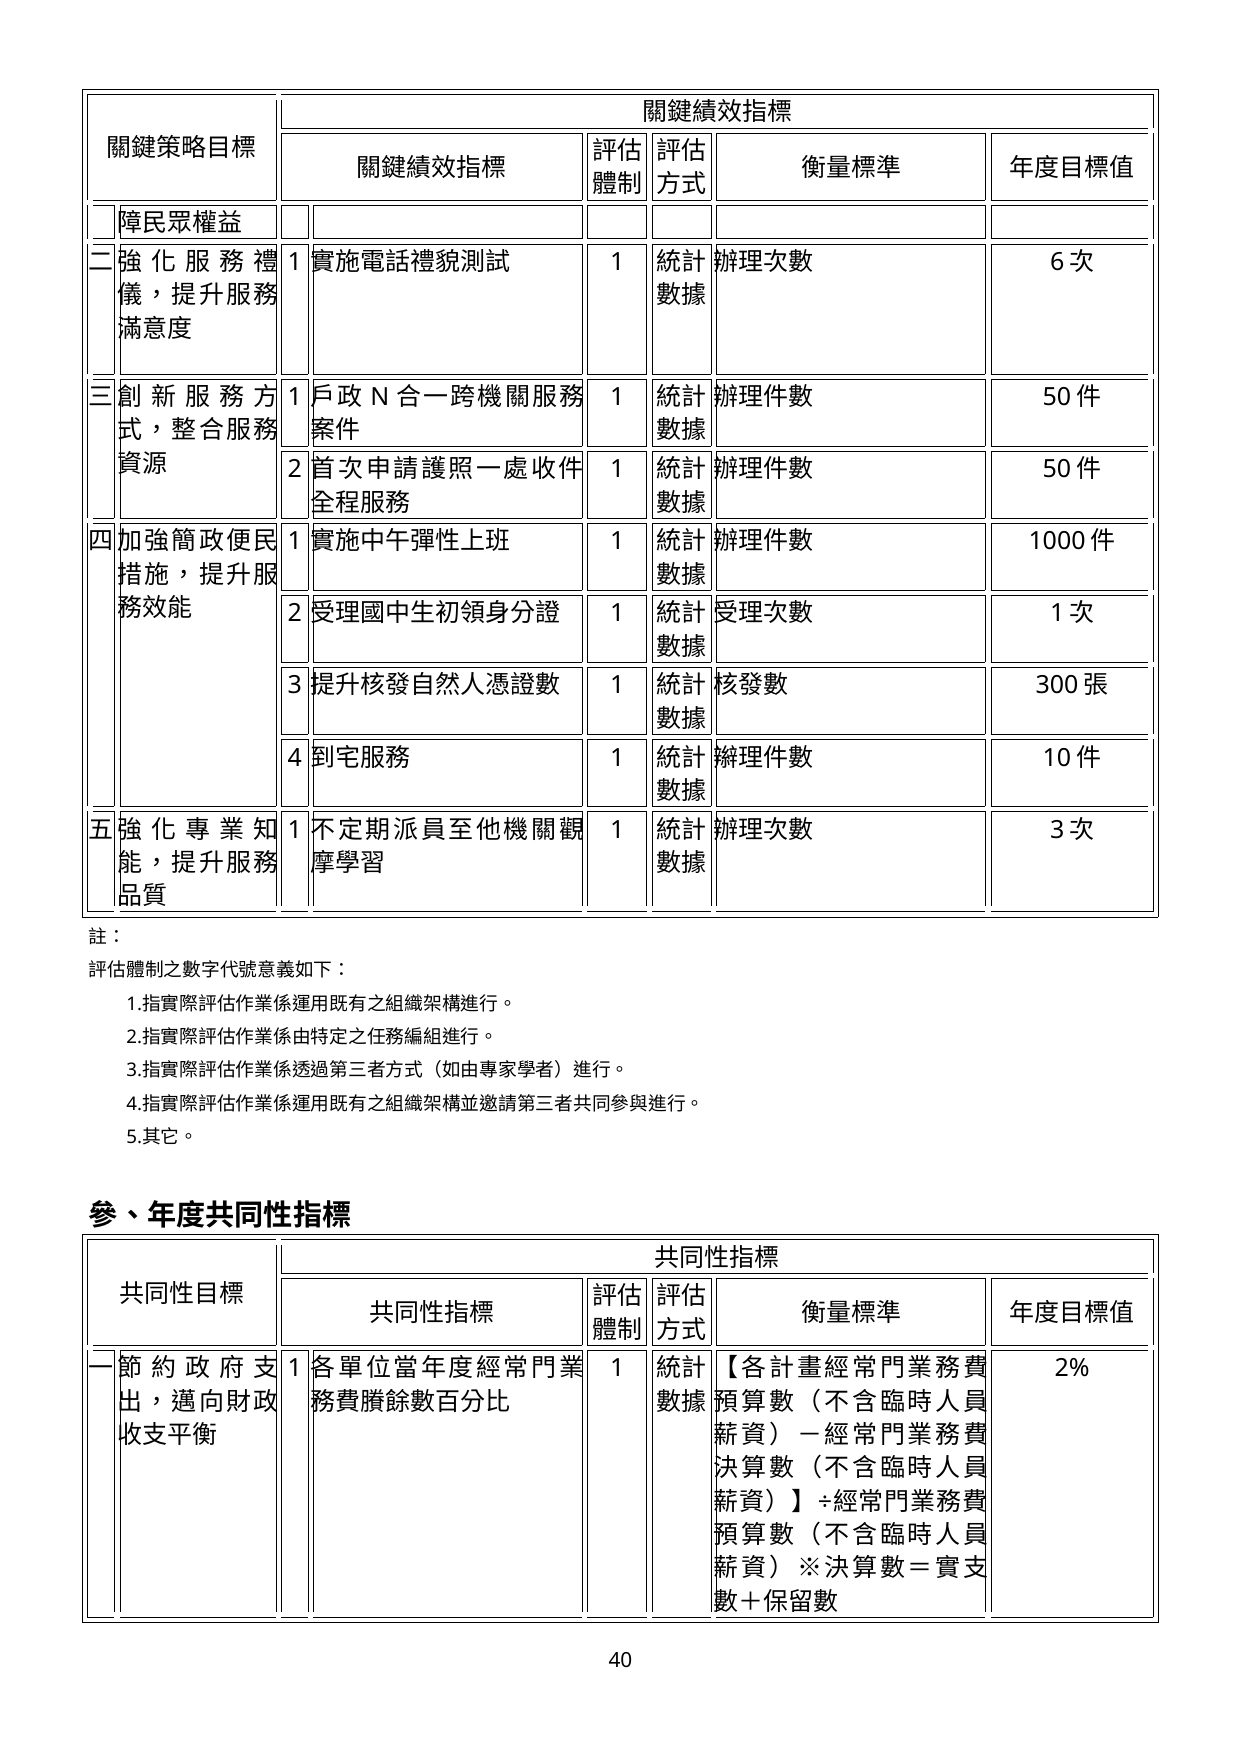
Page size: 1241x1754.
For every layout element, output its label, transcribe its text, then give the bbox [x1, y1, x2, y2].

table_cell 衡量標準 [714, 129, 988, 199]
table_cell 1 [585, 446, 649, 518]
table_cell 1 [585, 590, 649, 662]
text 註： [89, 918, 1152, 950]
table_cell 辦理件數 [714, 374, 988, 446]
table_cell 辦理次數 [714, 806, 988, 911]
text 5.其它。 [89, 1117, 1152, 1150]
table_cell 1 [585, 734, 649, 806]
table_cell 年度目標值 [988, 1273, 1156, 1345]
table_cell 1 [585, 1345, 649, 1617]
table_header 共同性指標 [278, 1235, 1156, 1273]
text 1.指實際評估作業係運用既有之組織架構進行。 [89, 983, 1152, 1017]
table_cell 統計數據 [649, 734, 714, 806]
table_cell 1 [585, 662, 649, 734]
table_cell 1次 [988, 590, 1156, 662]
table_cell 辦理件數 [714, 518, 988, 590]
table_cell 2 [278, 590, 311, 662]
table_cell 統計數據 [649, 662, 714, 734]
table_cell 統計數據 [649, 238, 714, 373]
table_cell 辦理次數 [714, 238, 988, 373]
table_cell 統計數據 [649, 1345, 714, 1617]
table_cell 核發數 [714, 662, 988, 734]
table_cell 50件 [988, 446, 1156, 518]
table_cell [585, 200, 649, 238]
table_cell [85, 200, 117, 238]
table_header 共同性目標 [85, 1235, 278, 1345]
table_cell 評估 體制 [585, 129, 649, 199]
table_cell 6次 [988, 238, 1156, 373]
table_cell 1 [585, 374, 649, 446]
text 3.指實際評估作業係透過第三者方式（如由專家學者）進行。 [89, 1050, 1152, 1083]
table_cell [311, 200, 585, 238]
table_cell [988, 200, 1156, 238]
table_cell 共同性指標 [278, 1273, 585, 1345]
table_cell 評估 方式 [649, 129, 714, 199]
table_cell 實施中午彈性上班 [311, 518, 585, 590]
table_cell 到宅服務 [311, 734, 585, 806]
table_cell 統計數據 [649, 446, 714, 518]
table_cell 提升核發自然人憑證數 [311, 662, 585, 734]
table_cell 衡量標準 [714, 1274, 988, 1345]
table_cell 【各計畫經常門業務費預算數（不含臨時人員薪資）－經常門業務費決算數（不含臨時人員薪資）】÷經常門業務費預算數（不含臨時人員薪資）※決算數＝實支數＋保留數 [714, 1345, 988, 1617]
text 評估體制之數字代號意義如下： [89, 950, 1152, 983]
table_cell 障民眾權益 [117, 200, 278, 238]
table_cell 受理國中生初領身分證 [311, 590, 585, 662]
table_cell 10件 [988, 734, 1156, 806]
table_cell 不定期派員至他機關觀摩學習 [311, 806, 585, 911]
text 2.指實際評估作業係由特定之任務編組進行。 [89, 1017, 1152, 1050]
table_cell 3 [278, 662, 311, 734]
table_cell 加強簡政便民措施，提升服務效能 [117, 518, 278, 806]
table_cell 年度目標值 [988, 128, 1156, 199]
table_cell 評估 體制 [585, 1274, 649, 1345]
table_cell 實施電話禮貌測試 [311, 238, 585, 373]
table_cell 四 [85, 518, 117, 806]
table_cell 3次 [988, 806, 1156, 911]
table_cell 1 [278, 518, 311, 590]
table_cell 受理次數 [714, 590, 988, 662]
table_cell 1 [585, 238, 649, 373]
table_cell 1 [278, 238, 311, 373]
table_cell [278, 200, 311, 238]
table_cell 五 [85, 806, 117, 911]
table_cell 戶政N合一跨機關服務案件 [311, 374, 585, 446]
table_cell 300張 [988, 662, 1156, 734]
table_cell 辦理件數 [714, 446, 988, 518]
table_header 關鍵策略目標 [85, 90, 278, 199]
text 參、年度共同性指標 [89, 1192, 1152, 1234]
table_cell 二 [85, 238, 117, 373]
text 4.指實際評估作業係運用既有之組織架構並邀請第三者共同參與進行。 [89, 1083, 1152, 1117]
table_cell 統計數據 [649, 518, 714, 590]
table_cell [714, 200, 988, 238]
table_cell 50件 [988, 374, 1156, 446]
table_cell 2% [988, 1345, 1156, 1617]
table_cell 1 [278, 1345, 311, 1617]
table_cell 1 [585, 518, 649, 590]
table_cell 2 [278, 446, 311, 518]
table_cell 辮理件數 [714, 734, 988, 806]
table_cell 三 [85, 374, 117, 518]
table_cell 節約政府支出，邁向財政收支平衡 [117, 1345, 278, 1617]
table_cell 4 [278, 734, 311, 806]
table_cell 統計數據 [649, 806, 714, 911]
table_cell 強化專業知能，提升服務品質 [117, 806, 278, 911]
table_cell 強化服務禮儀，提升服務滿意度 [117, 238, 278, 373]
table_cell [649, 200, 714, 238]
table_cell 統計數據 [649, 374, 714, 446]
table_cell 關鍵績效指標 [278, 128, 585, 199]
table_cell 1000件 [988, 518, 1156, 590]
table_cell 一 [85, 1345, 117, 1617]
table_cell 創新服務方式，整合服務資源 [117, 374, 278, 518]
table_cell 1 [278, 374, 311, 446]
table_cell 統計數據 [649, 590, 714, 662]
table_cell 評估 方式 [649, 1274, 714, 1345]
table_cell 1 [585, 806, 649, 911]
table_cell 各單位當年度經常門業務費賸餘數百分比 [311, 1345, 585, 1617]
table_cell 首次申請護照一處收件全程服務 [311, 446, 585, 518]
table_header 關鍵績效指標 [278, 90, 1156, 127]
table_cell 1 [278, 806, 311, 911]
